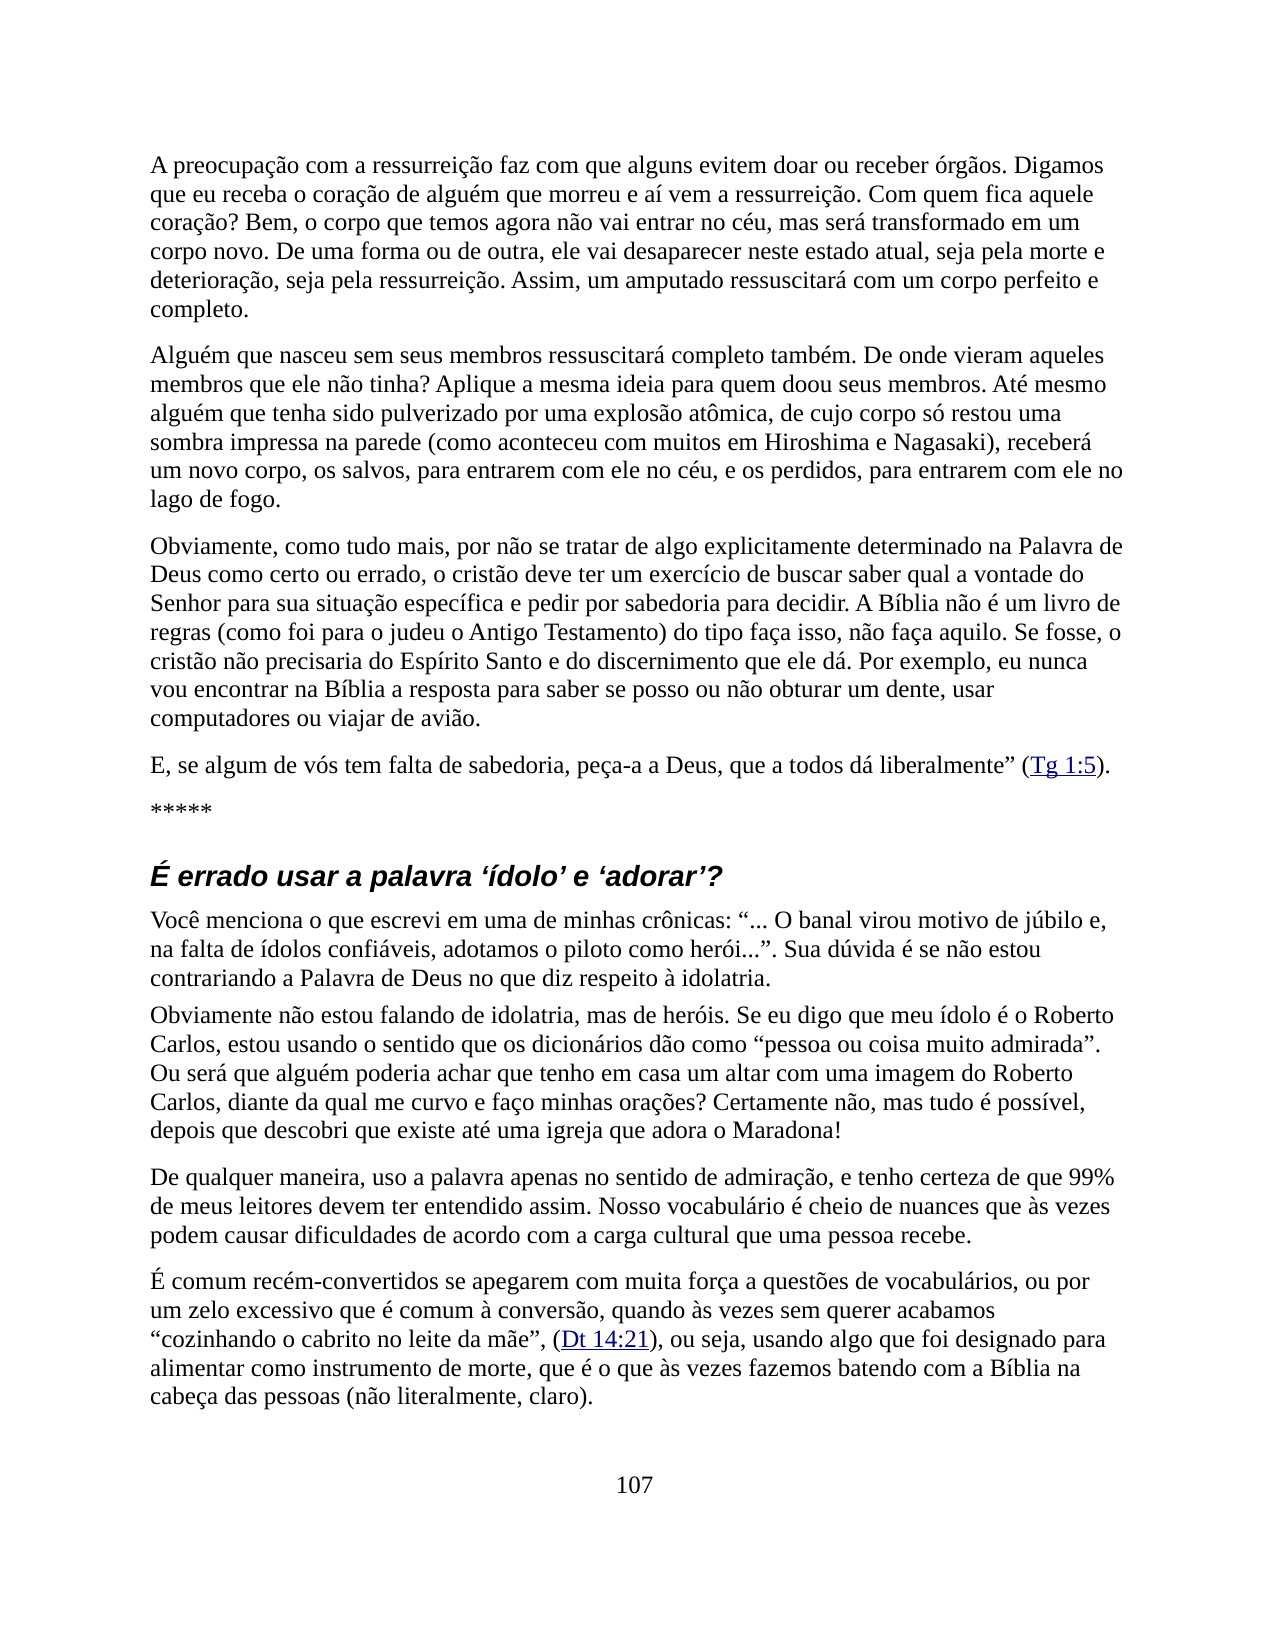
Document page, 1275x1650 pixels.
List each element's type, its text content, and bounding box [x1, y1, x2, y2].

text A preocupação com a ressurreição faz com que alguns evitem doar ou receber órgãos. Digamos que eu receba o coração de alguém que morreu e aí vem a ressurreição. Com quem fica aquele coração? Bem, o corpo que temos agora não vai entrar no céu, mas será transformado em um corpo novo. De uma forma ou de outra, ele vai desaparecer neste estado atual, seja pela morte e deterioração, seja pela ressurreição. Assim, um amputado ressuscitará com um corpo perfeito e completo. [150, 150, 1125, 322]
text Obviamente, como tudo mais, por não se tratar de algo explicitamente determinado na Palavra de Deus como certo ou errado, o cristão deve ter um exercício de buscar saber qual a vontade do Senhor para sua situação específica e pedir por sabedoria para decidir. A Bíblia não é um livro de regras (como foi para o judeu o Antigo Testamento) do tipo faça isso, não faça aquilo. Se fosse, o cristão não precisaria do Espírito Santo e do discernimento que ele dá. Por exemplo, eu nunca vou encontrar na Bíblia a resposta para saber se posso ou não obturar um dente, usar computadores ou viajar de avião. [150, 531, 1125, 732]
text ***** [150, 797, 1125, 825]
text De qualquer maneira, uso a palavra apenas no sentido de admiração, e tenho certeza de que 99% de meus leitores devem ter entendido assim. Nosso vocabulário é cheio de nuances que às vezes podem causar dificuldades de acordo com a carga cultural que uma pessoa recebe. [150, 1162, 1125, 1248]
text Você menciona o que escrevi em uma de minhas crônicas: “... O banal virou motivo de júbilo e, na falta de ídolos confiáveis, adotamos o piloto como herói...”. Sua dúvida é se não estou contrariando a Palavra de Deus no que diz respeito à idolatria. [150, 905, 1125, 992]
text É comum recém-convertidos se apegarem com muita força a questões de vocabulários, ou por um zelo excessivo que é comum à conversão, quando às vezes sem querer acabamos “cozinhando o cabrito no leite da mãe”, (Dt 14:21), ou seja, usando algo que foi designado para alimentar como instrumento de morte, que é o que às vezes fazemos batendo com a Bíblia na cabeça das pessoas (não literalmente, claro). [150, 1266, 1125, 1410]
text Alguém que nasceu sem seus membros ressuscitará completo também. De onde vieram aqueles membros que ele não tinha? Aplique a mesma ideia para quem doou seus membros. Até mesmo alguém que tenha sido pulverizado por uma explosão atômica, de cujo corpo só restou uma sombra impressa na parede (como aconteceu com muitos em Hiroshima e Nagasaki), receberá um novo corpo, os salvos, para entrarem com ele no céu, e os perdidos, para entrarem com ele no lago de fogo. [150, 340, 1125, 513]
text Obviamente não estou falando de idolatria, mas de heróis. Se eu digo que meu ídolo é o Roberto Carlos, estou usando o sentido que os dicionários dão como “pessoa ou coisa muito admirada”. Ou será que alguém poderia achar que tenho em casa um altar com uma imagem do Roberto Carlos, diante da qual me curvo e faço minhas orações? Certamente não, mas tudo é possível, depois que descobri que existe até uma igreja que adora o Maradona! [150, 1001, 1125, 1144]
text E, se algum de vós tem falta de sabedoria, peça-a a Deus, que a todos dá liberalmente” (Tg 1:5). [150, 750, 1125, 779]
subtitle É errado usar a palavra ‘ídolo’ e ‘adorar’? [150, 859, 1125, 893]
